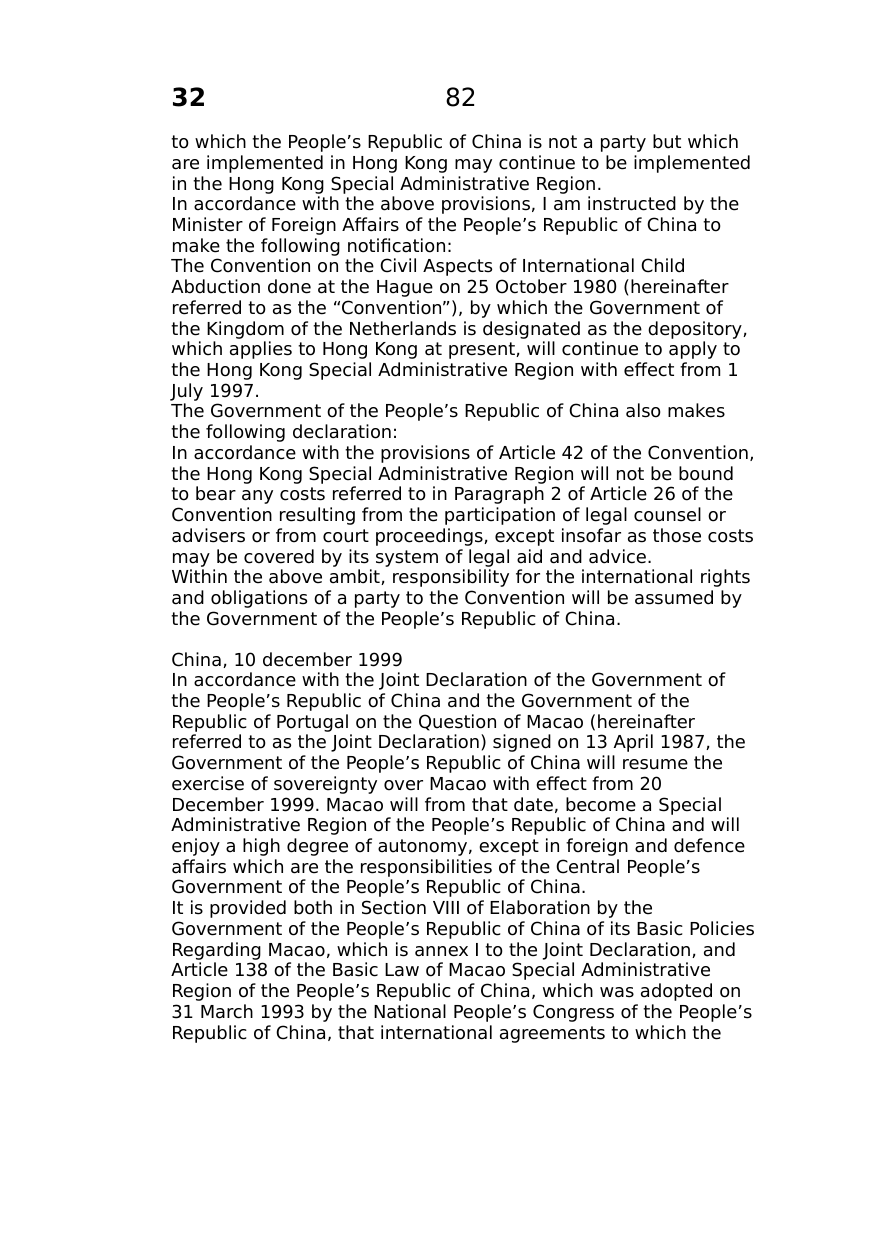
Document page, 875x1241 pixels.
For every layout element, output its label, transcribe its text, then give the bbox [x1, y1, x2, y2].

text to which the People’s Republic of China is not a party but which are implemented in Hong Kong may continue to be implemented in the Hong Kong Special Administrative Region. [171, 132, 756, 194]
text It is provided both in Section VIII of Elaboration by the Government of the People’s Republic of China of its Basic Policies Regarding Macao, which is annex I to the Joint Declaration, and Article 138 of the Basic Law of Macao Special Administrative Region of the People’s Republic of China, which was adopted on 31 March 1993 by the National People’s Congress of the People’s Republic of China, that international agreements to which the [171, 898, 756, 1043]
text China, 10 december 1999 [171, 649, 756, 670]
text In accordance with the provisions of Article 42 of the Convention, the Hong Kong Special Administrative Region will not be bound to bear any costs referred to in Paragraph 2 of Article 26 of the Convention resulting from the participation of legal counsel or advisers or from court proceedings, except insofar as those costs may be covered by its system of legal aid and advice. [171, 443, 756, 567]
text In accordance with the Joint Declaration of the Government of the People’s Republic of China and the Government of the Republic of Portugal on the Question of Macao (hereinafter referred to as the Joint Declaration) signed on 13 April 1987, the Government of the People’s Republic of China will resume the exercise of sovereignty over Macao with effect from 20 December 1999. Macao will from that date, become a Special Administrative Region of the People’s Republic of China and will enjoy a high degree of autonomy, except in foreign and defence affairs which are the responsibilities of the Central People’s Government of the People’s Republic of China. [171, 670, 756, 898]
text Within the above ambit, responsibility for the international rights and obligations of a party to the Convention will be assumed by the Government of the People’s Republic of China. [171, 567, 756, 629]
text The Government of the People’s Republic of China also makes the following declaration: [171, 401, 756, 443]
text The Convention on the Civil Aspects of International Child Abduction done at the Hague on 25 October 1980 (hereinafter referred to as the “Convention”), by which the Government of the Kingdom of the Netherlands is designated as the depository, which applies to Hong Kong at present, will continue to apply to the Hong Kong Special Administrative Region with effect from 1 July 1997. [171, 256, 756, 401]
text In accordance with the above provisions, I am instructed by the Minister of Foreign Affairs of the People’s Republic of China to make the following notification: [171, 194, 756, 256]
